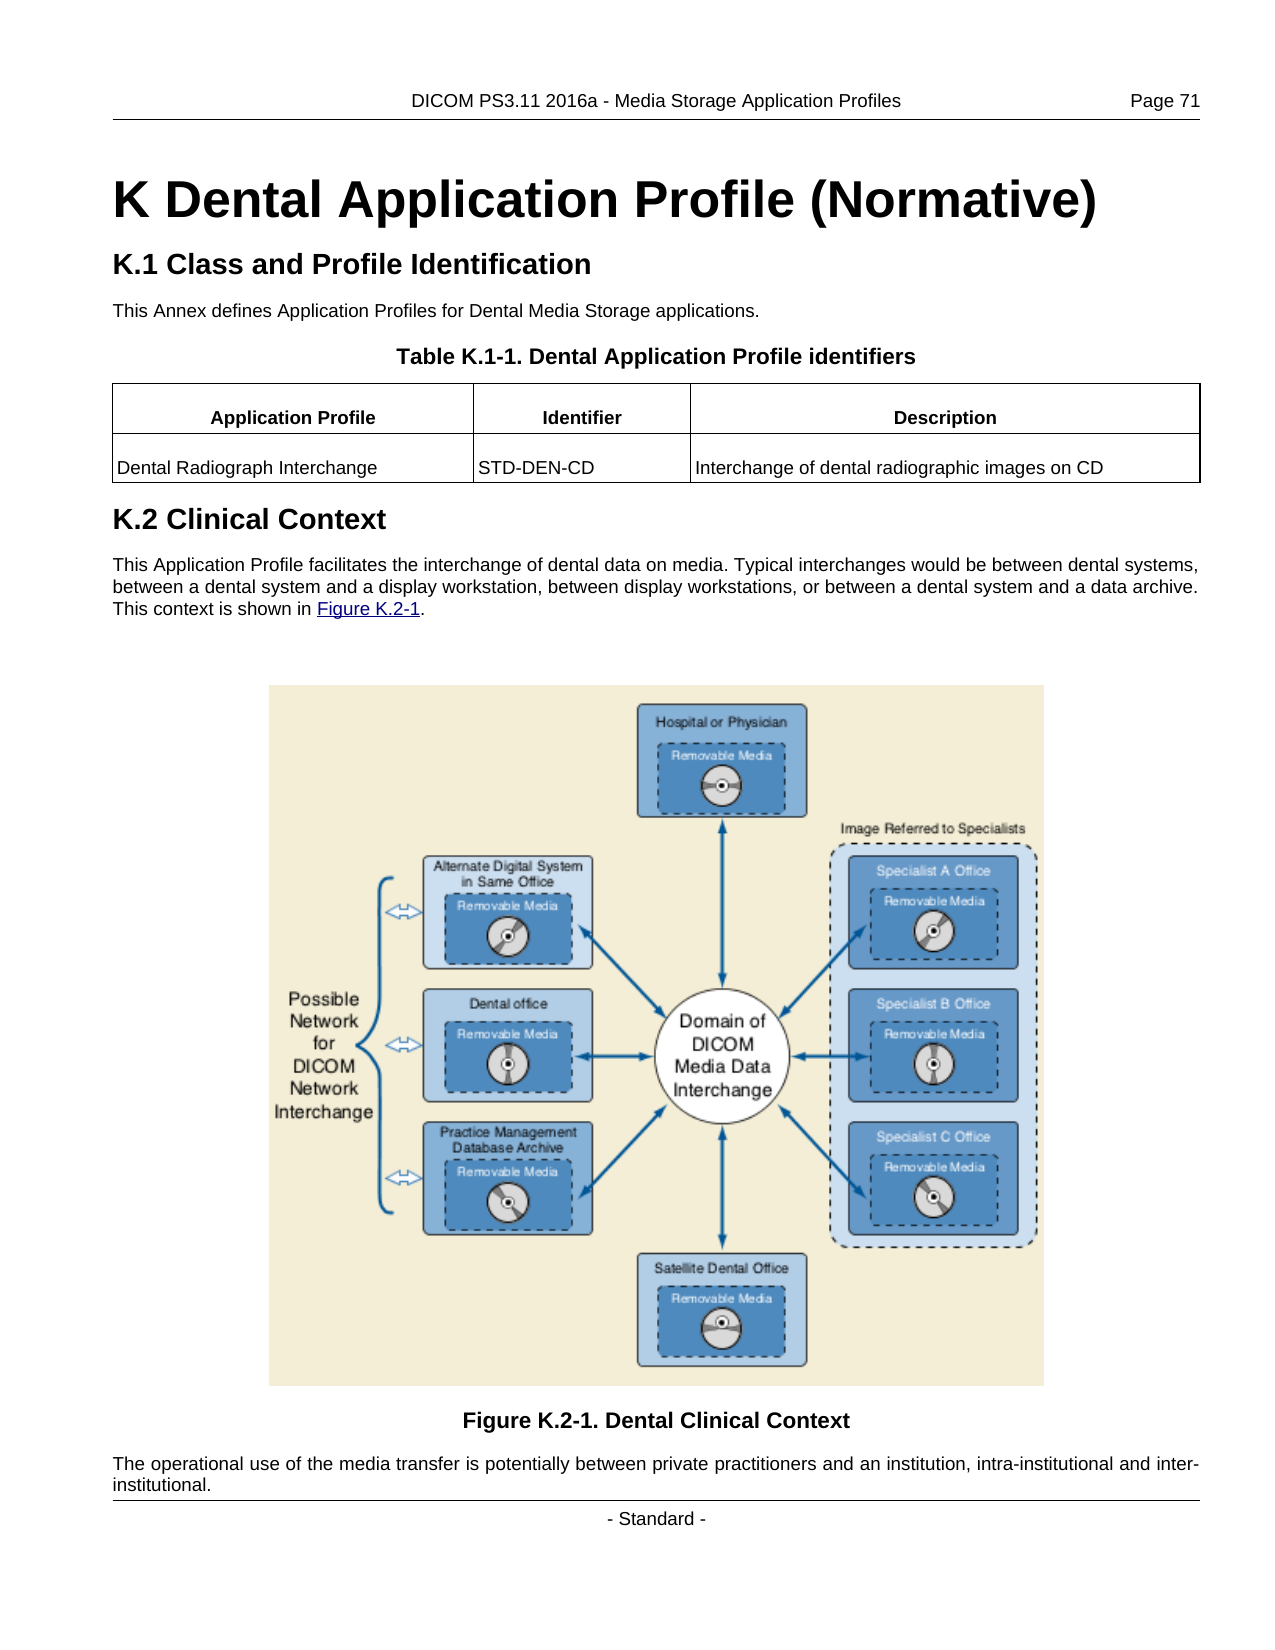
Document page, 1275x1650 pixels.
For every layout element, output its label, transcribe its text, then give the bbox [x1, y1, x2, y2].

table_cell Interchange of dental radiographic images on CD [691, 434, 1199, 482]
table_header Application Profile [113, 384, 473, 432]
text Table K.1-1. Dental Application Profile identifiers [112, 343, 1200, 369]
text The operational use of the media transfer is potentially between private practitioners and an institution, intra-institutional and inter-institutional. [112, 1452, 1200, 1495]
text K.1 Class and Profile Identification [112, 247, 1200, 281]
picture [268, 685, 1044, 1386]
table_header Identifier [474, 384, 690, 432]
text Figure K.2-1. Dental Clinical Context [112, 1408, 1200, 1433]
table_cell Dental Radiograph Interchange [113, 434, 473, 482]
text K.2 Clinical Context [112, 502, 1200, 536]
table_cell STD-DEN-CD [474, 434, 690, 482]
text This Application Profile facilitates the interchange of dental data on media. Typical interchanges would be between dental systems, between a dental system and a display workstation, between display workstations, or between a dental system and a data archive. This context is shown in Figure K.2-1. [112, 554, 1200, 619]
text This Annex defines Application Profiles for Dental Media Storage applications. [112, 299, 1200, 321]
table_header Description [691, 384, 1199, 432]
text K Dental Application Profile (Normative) [112, 169, 1200, 228]
